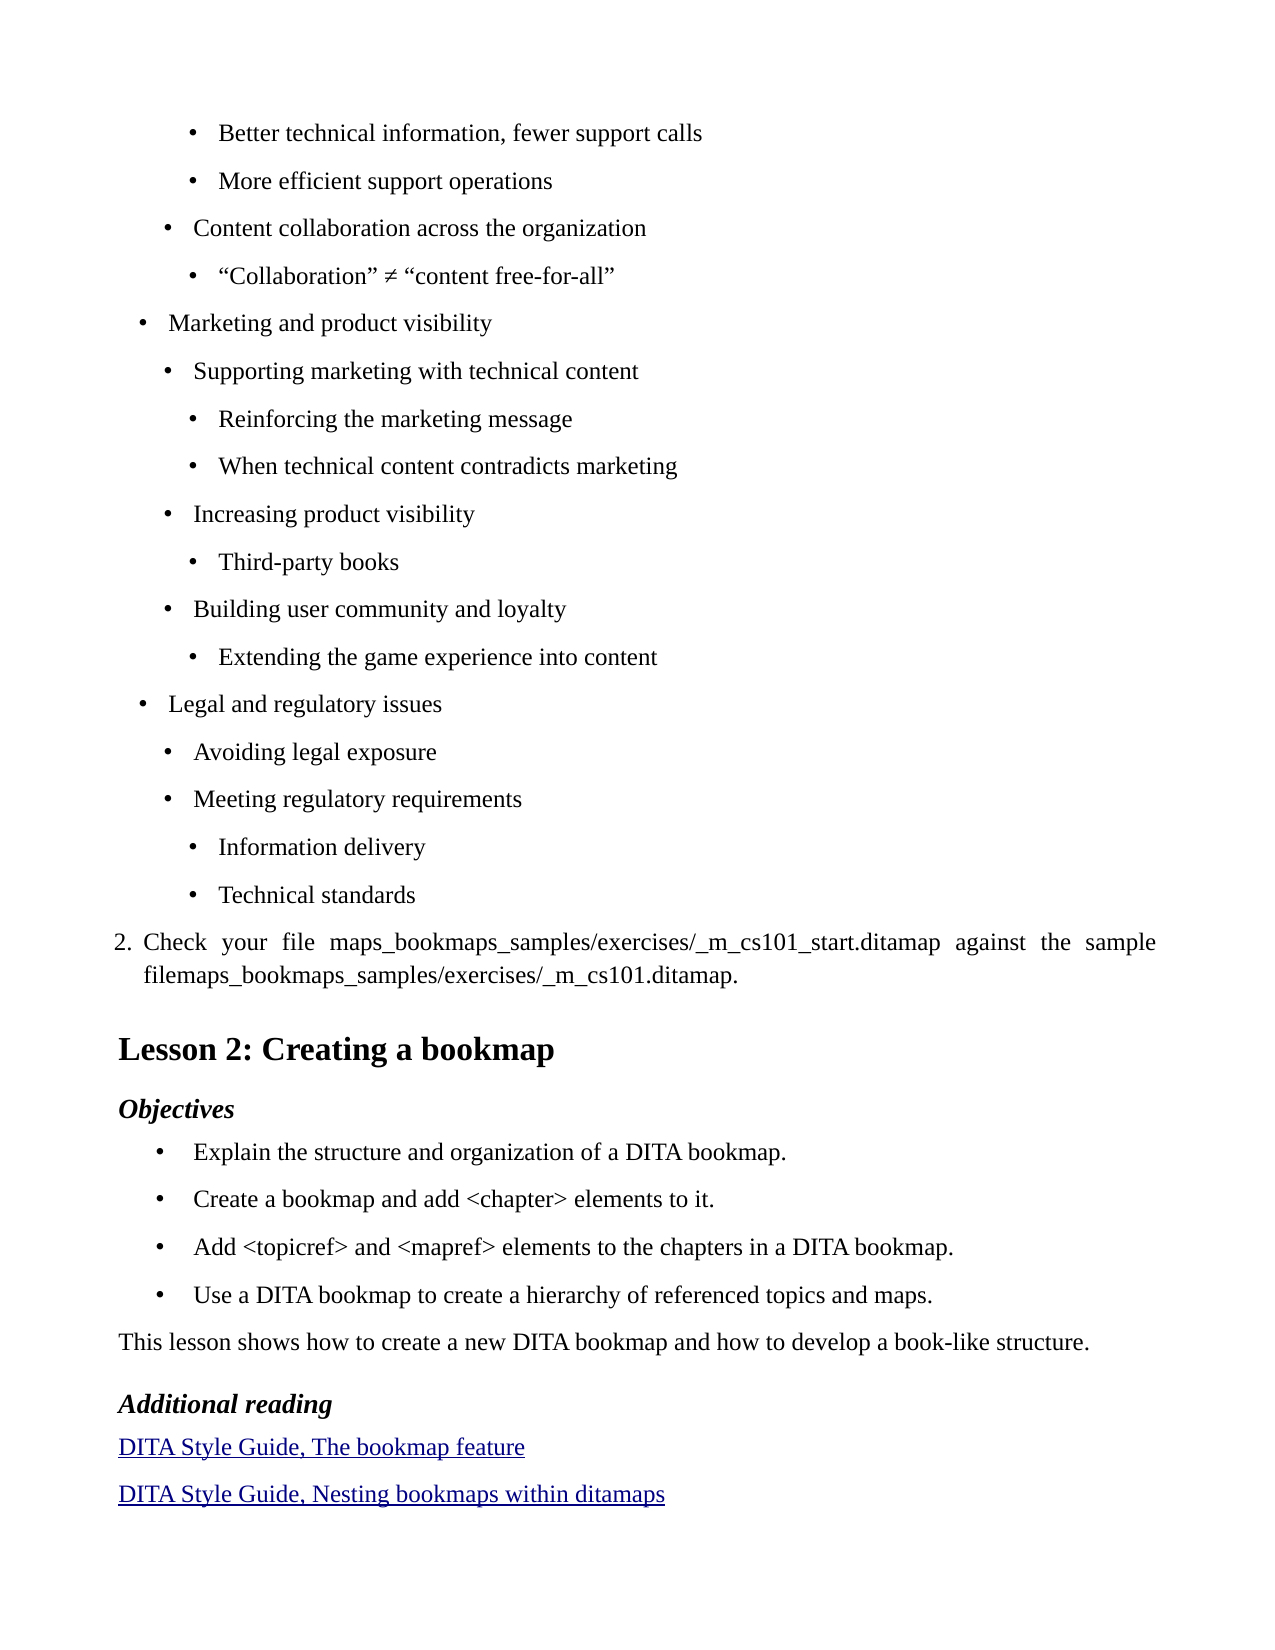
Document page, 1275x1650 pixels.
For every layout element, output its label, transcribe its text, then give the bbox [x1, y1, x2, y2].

subtitle Additional reading [118, 1387, 1157, 1419]
list Meeting regulatory requirements [164, 784, 1157, 813]
list Check your file maps_bookmaps_samples/exercises/_m_cs101_start.ditamap against the sample filemaps_bookmaps_samples/exercises/_m_cs101.ditamap. [118, 927, 1157, 989]
list Building user community and loyalty [164, 594, 1157, 623]
list Marketing and product visibility [139, 308, 1157, 337]
list Third-party books [189, 547, 1157, 575]
list Extending the game experience into content [189, 642, 1157, 671]
list Content collaboration across the organization [164, 213, 1157, 242]
list Increasing product visibility [164, 499, 1157, 528]
list Technical standards [189, 880, 1157, 908]
list Create a bookmap and add <chapter> elements to it. [156, 1184, 1157, 1213]
list Reinforcing the marketing message [189, 404, 1157, 432]
list Supporting marketing with technical content [164, 356, 1157, 385]
subtitle Lesson 2: Creating a bookmap [118, 1029, 1157, 1067]
list When technical content contradicts marketing [189, 451, 1157, 480]
text This lesson shows how to create a new DITA bookmap and how to develop a book-like structure. [118, 1327, 1157, 1356]
list “Collaboration” ≠ “content free-for-all” [189, 261, 1157, 290]
text DITA Style Guide, Nesting bookmaps within ditamaps [118, 1479, 1157, 1508]
subtitle Objectives [118, 1092, 1157, 1124]
list Use a DITA bookmap to create a hierarchy of referenced topics and maps. [156, 1280, 1157, 1308]
list Add <topicref> and <mapref> elements to the chapters in a DITA bookmap. [156, 1232, 1157, 1261]
list Explain the structure and organization of a DITA bookmap. [156, 1137, 1157, 1166]
list Avoiding legal exposure [164, 737, 1157, 766]
text DITA Style Guide, The bookmap feature [118, 1432, 1157, 1461]
list Information delivery [189, 832, 1157, 861]
list More efficient support operations [189, 166, 1157, 194]
list Better technical information, fewer support calls [189, 118, 1157, 147]
list Legal and regulatory issues [139, 689, 1157, 718]
